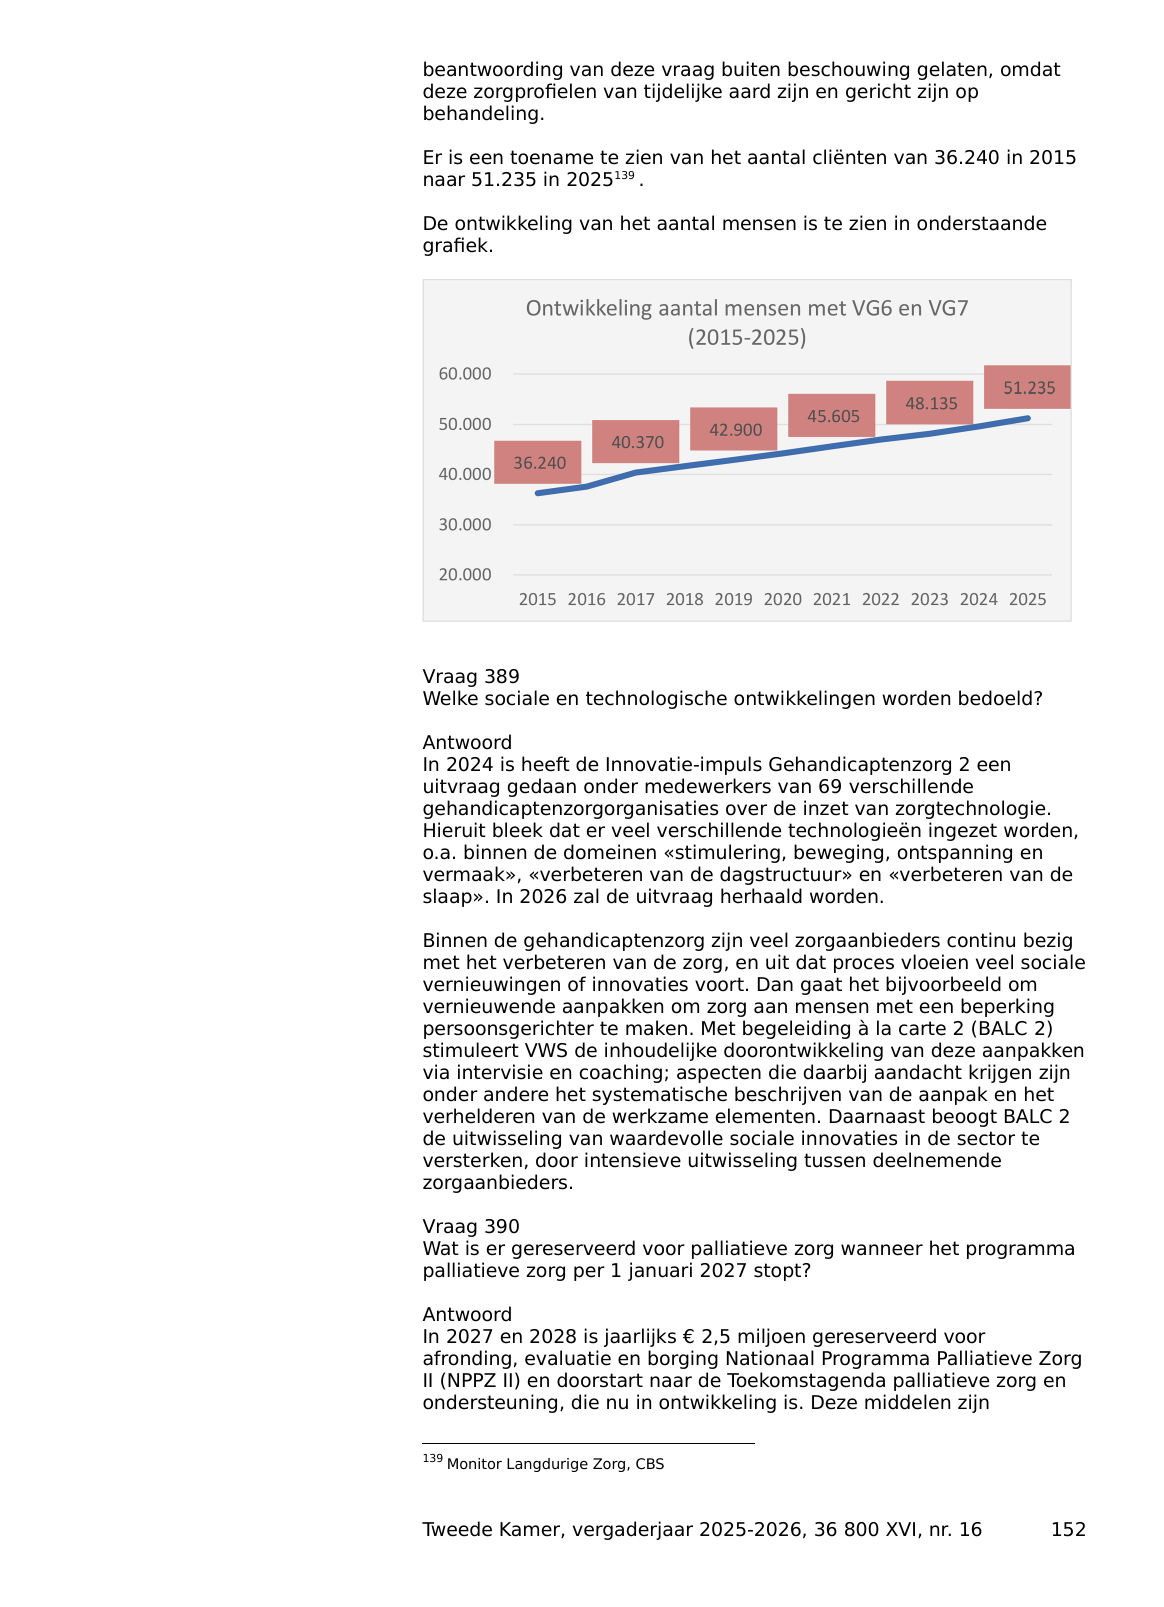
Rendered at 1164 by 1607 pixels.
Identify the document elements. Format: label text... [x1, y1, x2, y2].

text In 2027 en 2028 is jaarlijks € 2,5 miljoen gereserveerd voor afronding, evaluatie en borging Nationaal Programma Palliatieve Zorg II (NPPZ II) en doorstart naar de Toekomstagenda palliatieve zorg en ondersteuning, die nu in ontwikkeling is. Deze middelen zijn [422, 1326, 1087, 1414]
text De ontwikkeling van het aantal mensen is te zien in onderstaande grafiek. [422, 213, 1087, 257]
text Er is een toename te zien van het aantal cliënten van 36.240 in 2015 naar 51.235 in 2025. [422, 147, 1087, 191]
text Monitor Langdurige Zorg, CBS [422, 1452, 1087, 1474]
text Wat is er gereserveerd voor palliatieve zorg wanneer het programma palliatieve zorg per 1 januari 2027 stopt? [422, 1238, 1087, 1282]
text Welke sociale en technologische ontwikkelingen worden bedoeld? [422, 688, 1087, 710]
text Vraag 390 [422, 1216, 1087, 1238]
picture [422, 279, 1072, 622]
text In 2024 is heeft de Innovatie-impuls Gehandicaptenzorg 2 een uitvraag gedaan onder medewerkers van 69 verschillende gehandicaptenzorgorganisaties over de inzet van zorgtechnologie. Hieruit bleek dat er veel verschillende technologieën ingezet worden, o.a. binnen de domeinen «stimulering, beweging, ontspanning en vermaak», «verbeteren van de dagstructuur» en «verbeteren van de slaap». In 2026 zal de uitvraag herhaald worden. [422, 754, 1087, 908]
text beantwoording van deze vraag buiten beschouwing gelaten, omdat deze zorgprofielen van tijdelijke aard zijn en gericht zijn op behandeling. [422, 59, 1087, 125]
text Antwoord [422, 732, 1087, 754]
text Binnen de gehandicaptenzorg zijn veel zorgaanbieders continu bezig met het verbeteren van de zorg, en uit dat proces vloeien veel sociale vernieuwingen of innovaties voort. Dan gaat het bijvoorbeeld om vernieuwende aanpakken om zorg aan mensen met een beperking persoonsgerichter te maken. Met begeleiding à la carte 2 (BALC 2) stimuleert VWS de inhoudelijke doorontwikkeling van deze aanpakken via intervisie en coaching; aspecten die daarbij aandacht krijgen zijn onder andere het systematische beschrijven van de aanpak en het verhelderen van de werkzame elementen. Daarnaast beoogt BALC 2 de uitwisseling van waardevolle sociale innovaties in de sector te versterken, door intensieve uitwisseling tussen deelnemende zorgaanbieders. [422, 930, 1087, 1194]
text Antwoord [422, 1304, 1087, 1326]
text Vraag 389 [422, 666, 1087, 688]
